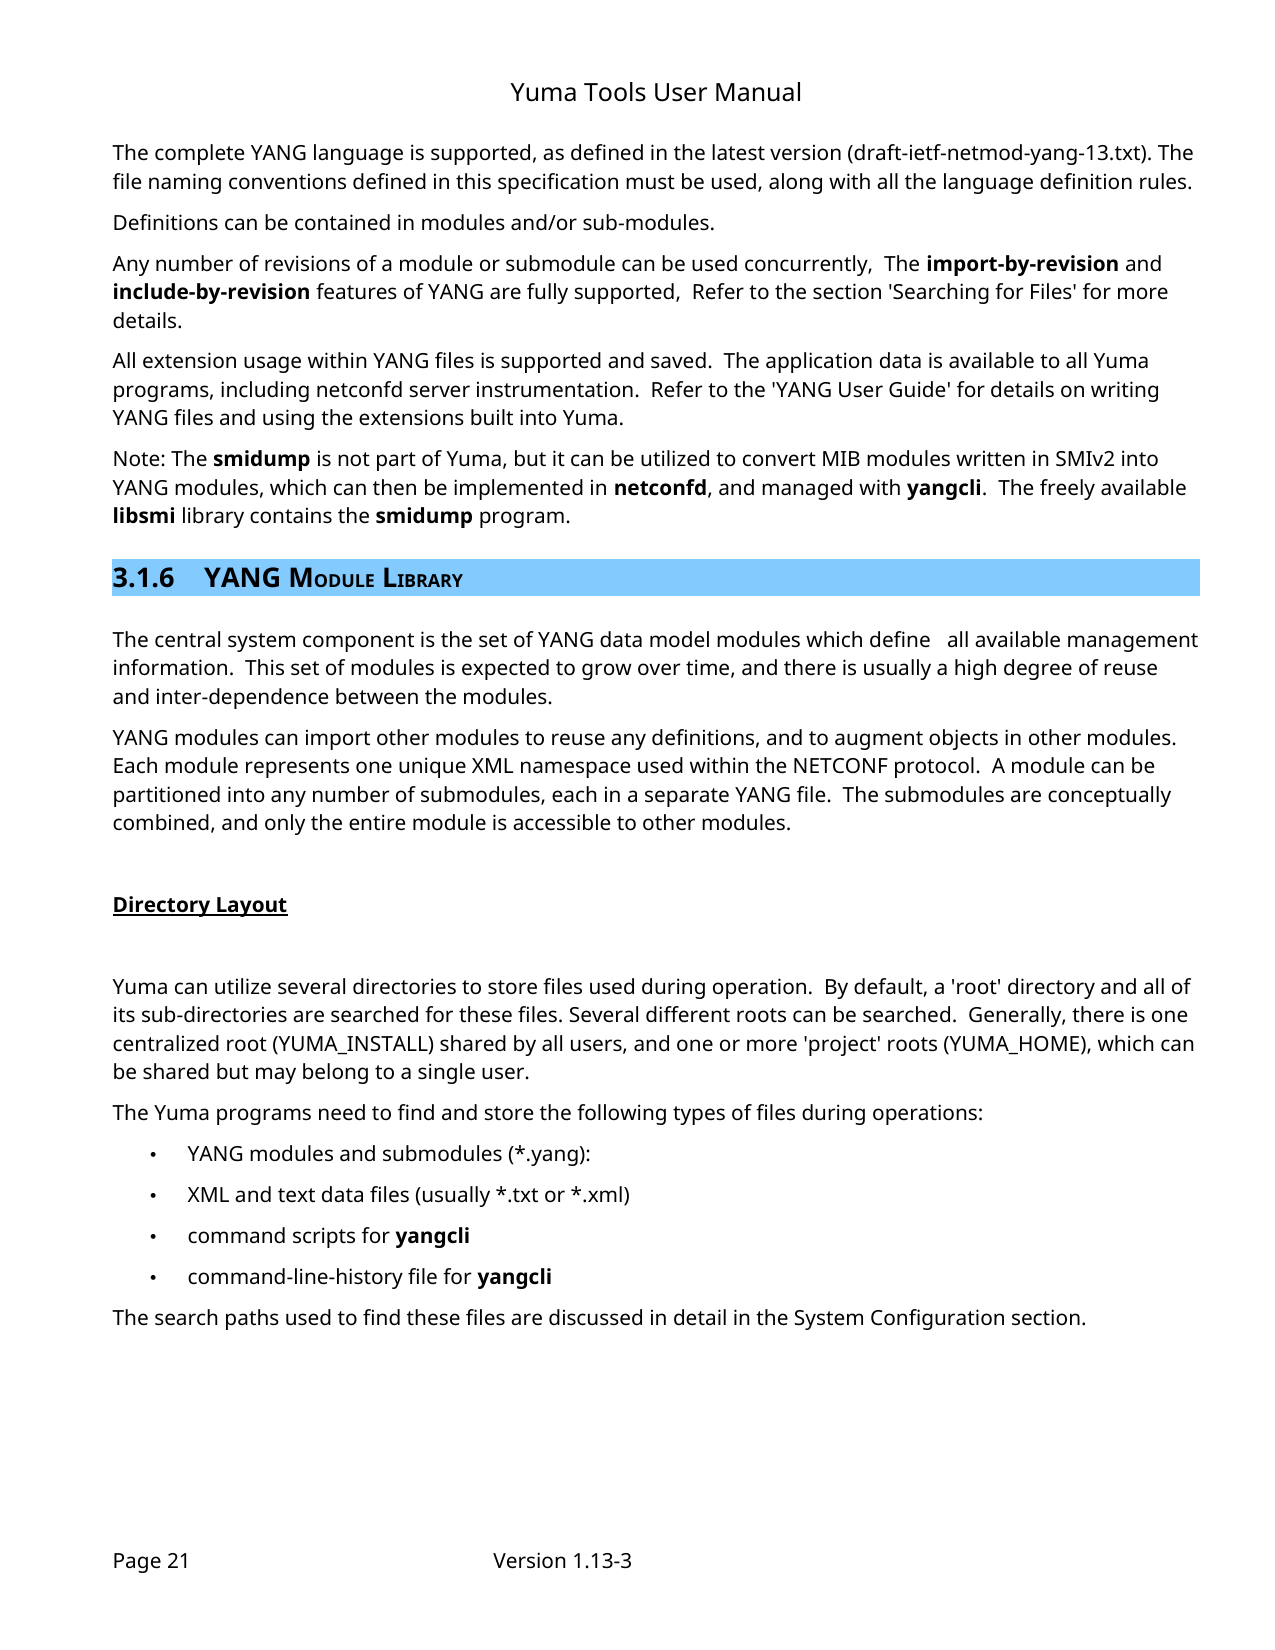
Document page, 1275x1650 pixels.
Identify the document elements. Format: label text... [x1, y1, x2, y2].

text Yuma can utilize several directories to store files used during operation. By default, a 'root' directory and all of its sub-directories are searched for these files. Several different roots can be searched. Generally, there is one centralized root (YUMA_INSTALL) shared by all users, and one or more 'project' roots (YUMA_HOME), which can be shared but may belong to a single user. [112, 972, 1200, 1086]
text The complete YANG language is supported, as defined in the latest version (draft-ietf-netmod-yang-13.txt). The file naming conventions defined in this specification must be used, along with all the language definition rules. [112, 138, 1200, 195]
text The central system component is the set of YANG data model modules which define all available management information. This set of modules is expected to grow over time, and there is usually a high degree of reuse and inter-dependence between the modules. [112, 625, 1200, 710]
text YANG modules can import other modules to reuse any definitions, and to augment objects in other modules. Each module represents one unique XML namespace used within the NETCONF protocol. A module can be partitioned into any number of submodules, each in a separate YANG file. The submodules are conceptually combined, and only the entire module is accessible to other modules. [112, 723, 1200, 837]
subtitle YANG Module Library [112, 559, 1200, 596]
list command-line-history file for yangcli [150, 1262, 1200, 1290]
text Directory Layout [112, 890, 1200, 918]
list YANG modules and submodules (*.yang): [150, 1139, 1200, 1167]
text Definitions can be contained in modules and/or sub-modules. [112, 208, 1200, 236]
text The search paths used to find these files are discussed in detail in the System Configuration section. [112, 1303, 1200, 1331]
text Any number of revisions of a module or submodule can be used concurrently, The import-by-revision and include-by-revision features of YANG are fully supported, Refer to the section 'Searching for Files' for more details. [112, 249, 1200, 334]
list command scripts for yangcli [150, 1221, 1200, 1249]
text Note: The smidump is not part of Yuma, but it can be utilized to convert MIB modules written in SMIv2 into YANG modules, which can then be implemented in netconfd, and managed with yangcli. The freely available libsmi library contains the smidump program. [112, 444, 1200, 530]
text All extension usage within YANG files is supported and saved. The application data is available to all Yuma programs, including netconfd server instrumentation. Refer to the 'YANG User Guide' for details on writing YANG files and using the extensions built into Yuma. [112, 347, 1200, 432]
list XML and text data files (usually *.txt or *.xml) [150, 1180, 1200, 1208]
text The Yuma programs need to find and store the following types of files during operations: [112, 1098, 1200, 1127]
